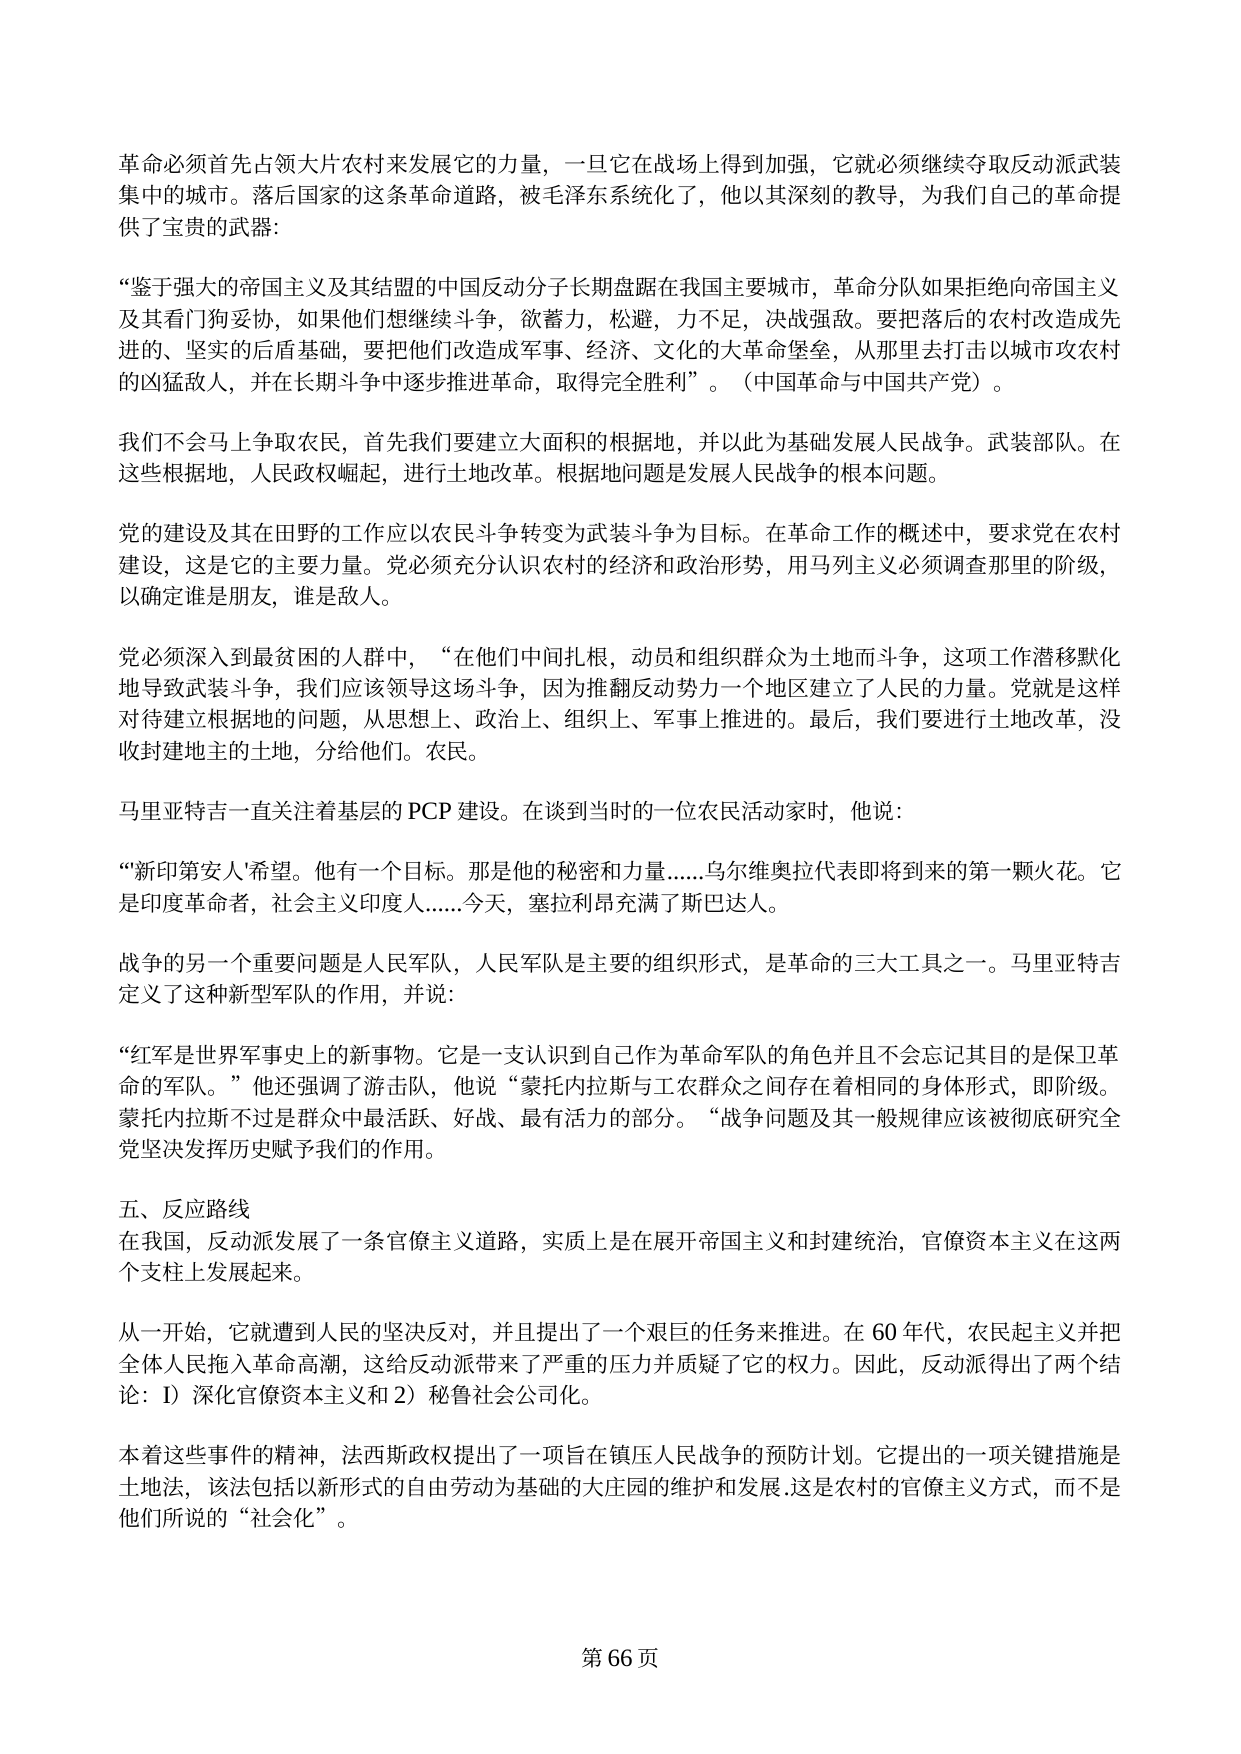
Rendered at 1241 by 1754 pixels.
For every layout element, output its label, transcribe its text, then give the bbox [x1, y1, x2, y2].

text 马里亚特吉一直关注着基层的PCP建设。在谈到当时的一位农民活动家时，他说： [118, 794, 1122, 826]
text “鉴于强大的帝国主义及其结盟的中国反动分子长期盘踞在我国主要城市，革命分队如果拒绝向帝国主义及其看门狗妥协，如果他们想继续斗争，欲蓄力，松避，力不足，决战强敌。要把落后的农村改造成先进的、坚实的后盾基础，要把他们改造成军事、经济、文化的大革命堡垒，从那里去打击以城市攻农村的凶猛敌人，并在长期斗争中逐步推进革命，取得完全胜利”。（中国革命与中国共产党）。 [118, 270, 1122, 396]
text 在我国，反动派发展了一条官僚主义道路，实质上是在展开帝国主义和封建统治，官僚资本主义在这两个支柱上发展起来。 [118, 1224, 1122, 1287]
text 从一开始，它就遭到人民的坚决反对，并且提出了一个艰巨的任务来推进。在60年代，农民起主义并把全体人民拖入革命高潮，这给反动派带来了严重的压力并质疑了它的权力。因此，反动派得出了两个结论：I）深化官僚资本主义和2）秘鲁社会公司化。 [118, 1316, 1122, 1410]
text “红军是世界军事史上的新事物。它是一支认识到自己作为革命军队的角色并且不会忘记其目的是保卫革命的军队。”他还强调了游击队，他说“蒙托内拉斯与工农群众之间存在着相同的身体形式，即阶级。蒙托内拉斯不过是群众中最活跃、好战、最有活力的部分。“战争问题及其一般规律应该被彻底研究全党坚决发挥历史赋予我们的作用。 [118, 1038, 1122, 1164]
text 我们不会马上争取农民，首先我们要建立大面积的根据地，并以此为基础发展人民战争。武装部队。在这些根据地，人民政权崛起，进行土地改革。根据地问题是发展人民战争的根本问题。 [118, 425, 1122, 488]
text 革命必须首先占领大片农村来发展它的力量，一旦它在战场上得到加强，它就必须继续夺取反动派武装集中的城市。落后国家的这条革命道路，被毛泽东系统化了，他以其深刻的教导，为我们自己的革命提供了宝贵的武器： [118, 147, 1122, 242]
text 党必须深入到最贫困的人群中，“在他们中间扎根，动员和组织群众为土地而斗争，这项工作潜移默化地导致武装斗争，我们应该领导这场斗争，因为推翻反动势力一个地区建立了人民的力量。党就是这样对待建立根据地的问题，从思想上、政治上、组织上、军事上推进的。最后，我们要进行土地改革，没收封建地主的土地，分给他们。农民。 [118, 640, 1122, 766]
text 五、反应路线 [118, 1192, 1122, 1224]
text “'新印第安人'希望。他有一个目标。那是他的秘密和力量......乌尔维奥拉代表即将到来的第一颗火花。它是印度革命者，社会主义印度人......今天，塞拉利昂充满了斯巴达人。 [118, 854, 1122, 917]
text 战争的另一个重要问题是人民军队，人民军队是主要的组织形式，是革命的三大工具之一。马里亚特吉定义了这种新型军队的作用，并说： [118, 946, 1122, 1009]
text 党的建设及其在田野的工作应以农民斗争转变为武装斗争为目标。在革命工作的概述中，要求党在农村建设，这是它的主要力量。党必须充分认识农村的经济和政治形势，用马列主义必须调查那里的阶级，以确定谁是朋友，谁是敌人。 [118, 517, 1122, 611]
text 本着这些事件的精神，法西斯政权提出了一项旨在镇压人民战争的预防计划。它提出的一项关键措施是土地法，该法包括以新形式的自由劳动为基础的大庄园的维护和发展.这是农村的官僚主义方式，而不是他们所说的“社会化”。 [118, 1439, 1122, 1533]
